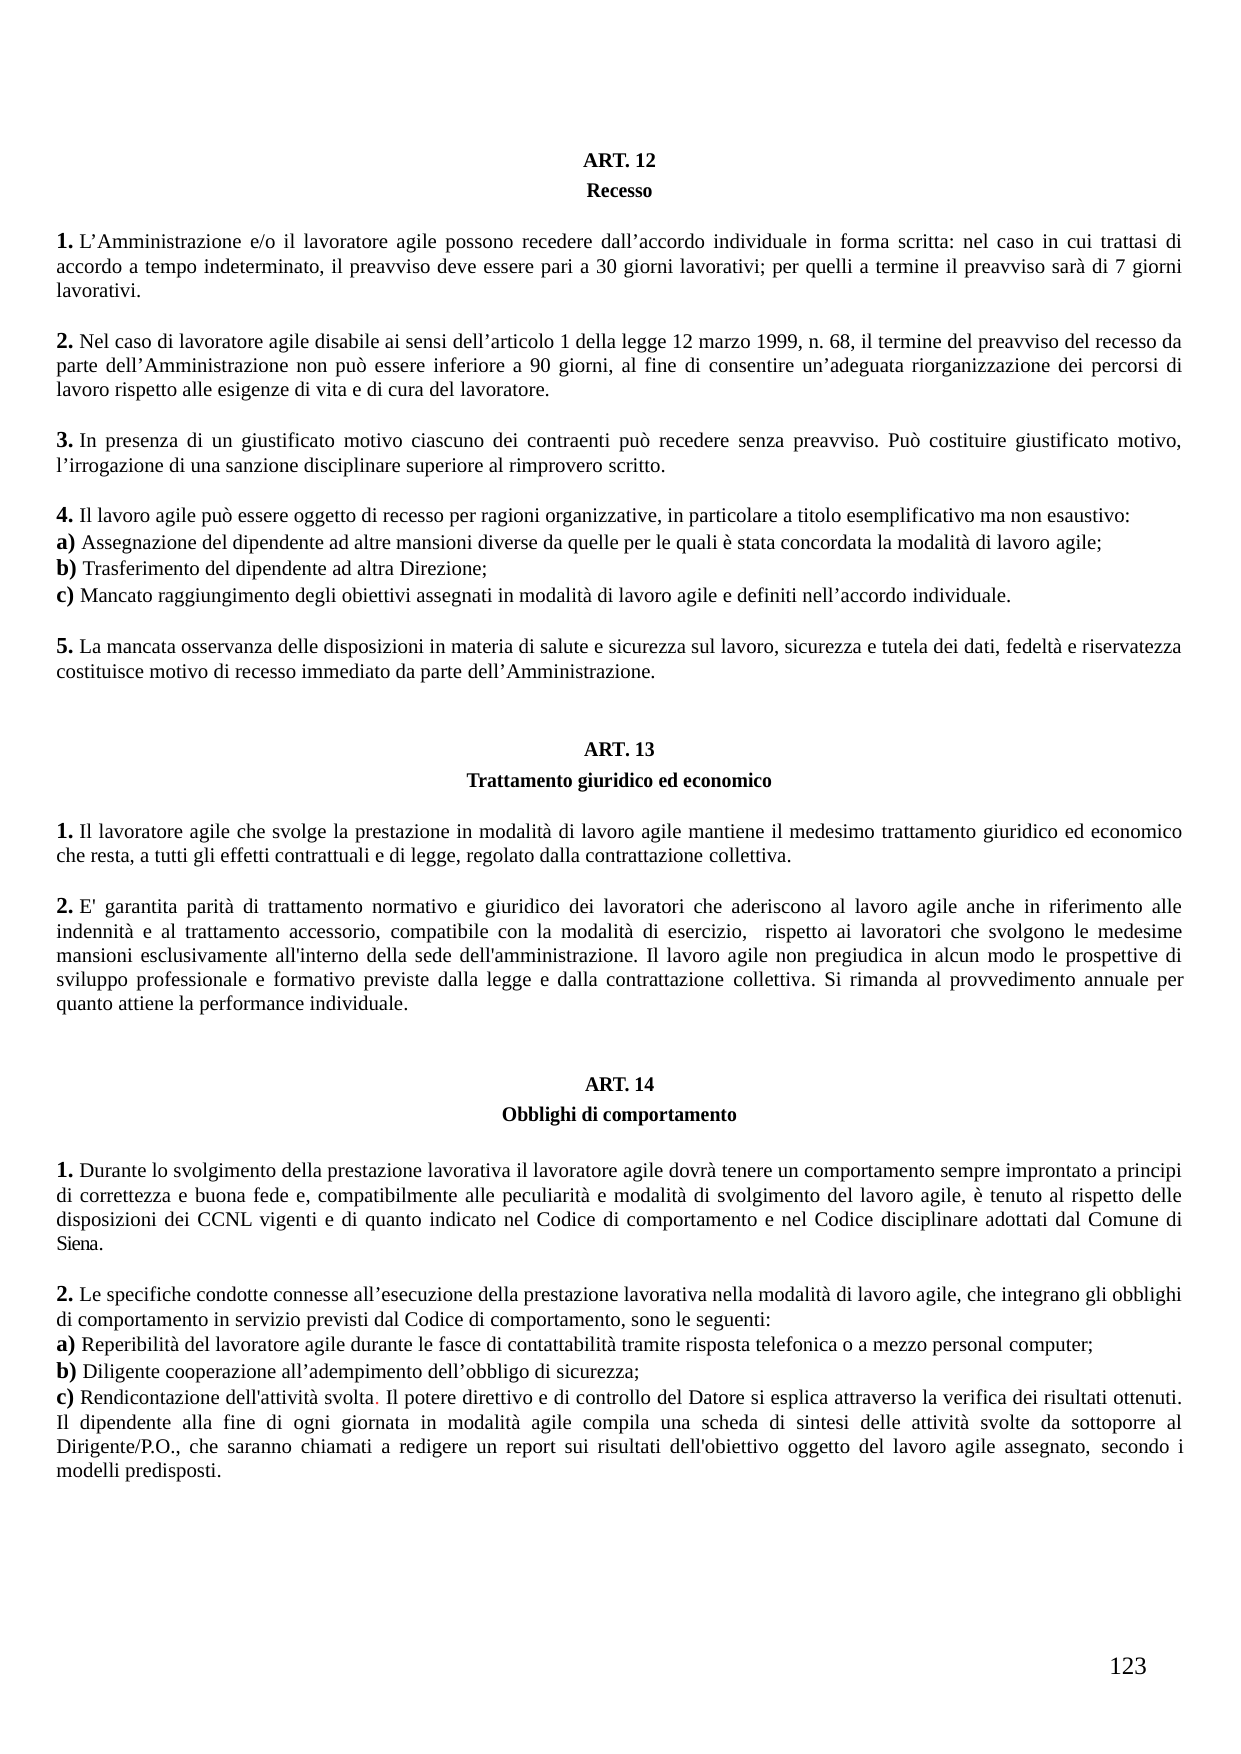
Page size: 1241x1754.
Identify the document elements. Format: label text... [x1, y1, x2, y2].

list Rendicontazione dell'attività svolta. Il potere direttivo e di controllo del Datore si esplica attraverso la verifica dei risultati ottenuti. Il dipendente alla fine di ogni giornata in modalità agile compila una scheda di sintesi delle attività svolte da sottoporre al Dirigente/P.O., che saranno chiamati a redigere un report sui risultati dell'obiettivo oggetto del lavoro agile assegnato, secondo i modelli predisposti. [56, 1383, 1184, 1482]
list Le specifiche condotte connesse all’esecuzione della prestazione lavorativa nella modalità di lavoro agile, che integrano gli obblighi di comportamento in servizio previsti dal Codice di comportamento, sono le seguenti: [56, 1280, 1184, 1331]
list In presenza di un giustificato motivo ciascuno dei contraenti può recedere senza preavviso. Può costituire giustificato motivo, l’irrogazione di una sanzione disciplinare superiore al rimprovero scritto. [56, 426, 1184, 477]
list Assegnazione del dipendente ad altre mansioni diverse da quelle per le quali è stata concordata la modalità di lavoro agile; [56, 528, 1184, 554]
text Obblighi di comportamento [56, 1102, 1182, 1126]
list Il lavoro agile può essere oggetto di recesso per ragioni organizzative, in particolare a titolo esemplificativo ma non esaustivo: [56, 502, 1184, 528]
list L’Amministrazione e/o il lavoratore agile possono recedere dall’accordo individuale in forma scritta: nel caso in cui trattasi di accordo a tempo indeterminato, il preavviso deve essere pari a 30 giorni lavorativi; per quelli a termine il preavviso sarà di 7 giorni lavorativi. [56, 227, 1184, 302]
list Durante lo svolgimento della prestazione lavorativa il lavoratore agile dovrà tenere un comportamento sempre improntato a principi di correttezza e buona fede e, compatibilmente alle peculiarità e modalità di svolgimento del lavoro agile, è tenuto al rispetto delle disposizioni dei CCNL vigenti e di quanto indicato nel Codice di comportamento e nel Codice disciplinare adottati dal Comune di Siena. [56, 1157, 1184, 1255]
text ART. 12 [56, 148, 1182, 172]
text Recesso [56, 178, 1182, 202]
list Il lavoratore agile che svolge la prestazione in modalità di lavoro agile mantiene il medesimo trattamento giuridico ed economico che resta, a tutti gli effetti contrattuali e di legge, regolato dalla contrattazione collettiva. [56, 817, 1184, 867]
list Nel caso di lavoratore agile disabile ai sensi dell’articolo 1 della legge 12 marzo 1999, n. 68, il termine del preavviso del recesso da parte dell’Amministrazione non può essere inferiore a 90 giorni, al fine di consentire un’adeguata riorganizzazione dei percorsi di lavoro rispetto alle esigenze di vita e di cura del lavoratore. [56, 327, 1184, 401]
list Reperibilità del lavoratore agile durante le fasce di contattabilità tramite risposta telefonica o a mezzo personal computer; [56, 1331, 1184, 1357]
list Mancato raggiungimento degli obiettivi assegnati in modalità di lavoro agile e definiti nell’accordo individuale. [56, 581, 1184, 607]
text ART. 13 [56, 737, 1182, 761]
list Trasferimento del dipendente ad altra Direzione; [56, 554, 1184, 581]
list E' garantita parità di trattamento normativo e giuridico dei lavoratori che aderiscono al lavoro agile anche in riferimento alle indennità e al trattamento accessorio, compatibile con la modalità di esercizio, rispetto ai lavoratori che svolgono le medesime mansioni esclusivamente all'interno della sede dell'amministrazione. Il lavoro agile non pregiudica in alcun modo le prospettive di sviluppo professionale e formativo previste dalla legge e dalla contrattazione collettiva. Si rimanda al provvedimento annuale per quanto attiene la performance individuale. [56, 892, 1184, 1015]
list Diligente cooperazione all’adempimento dell’obbligo di sicurezza; [56, 1357, 1184, 1383]
text Trattamento giuridico ed economico [56, 767, 1182, 792]
list La mancata osservanza delle disposizioni in materia di salute e sicurezza sul lavoro, sicurezza e tutela dei dati, fedeltà e riservatezza costituisce motivo di recesso immediato da parte dell’Amministrazione. [56, 632, 1184, 683]
text ART. 14 [56, 1072, 1182, 1096]
